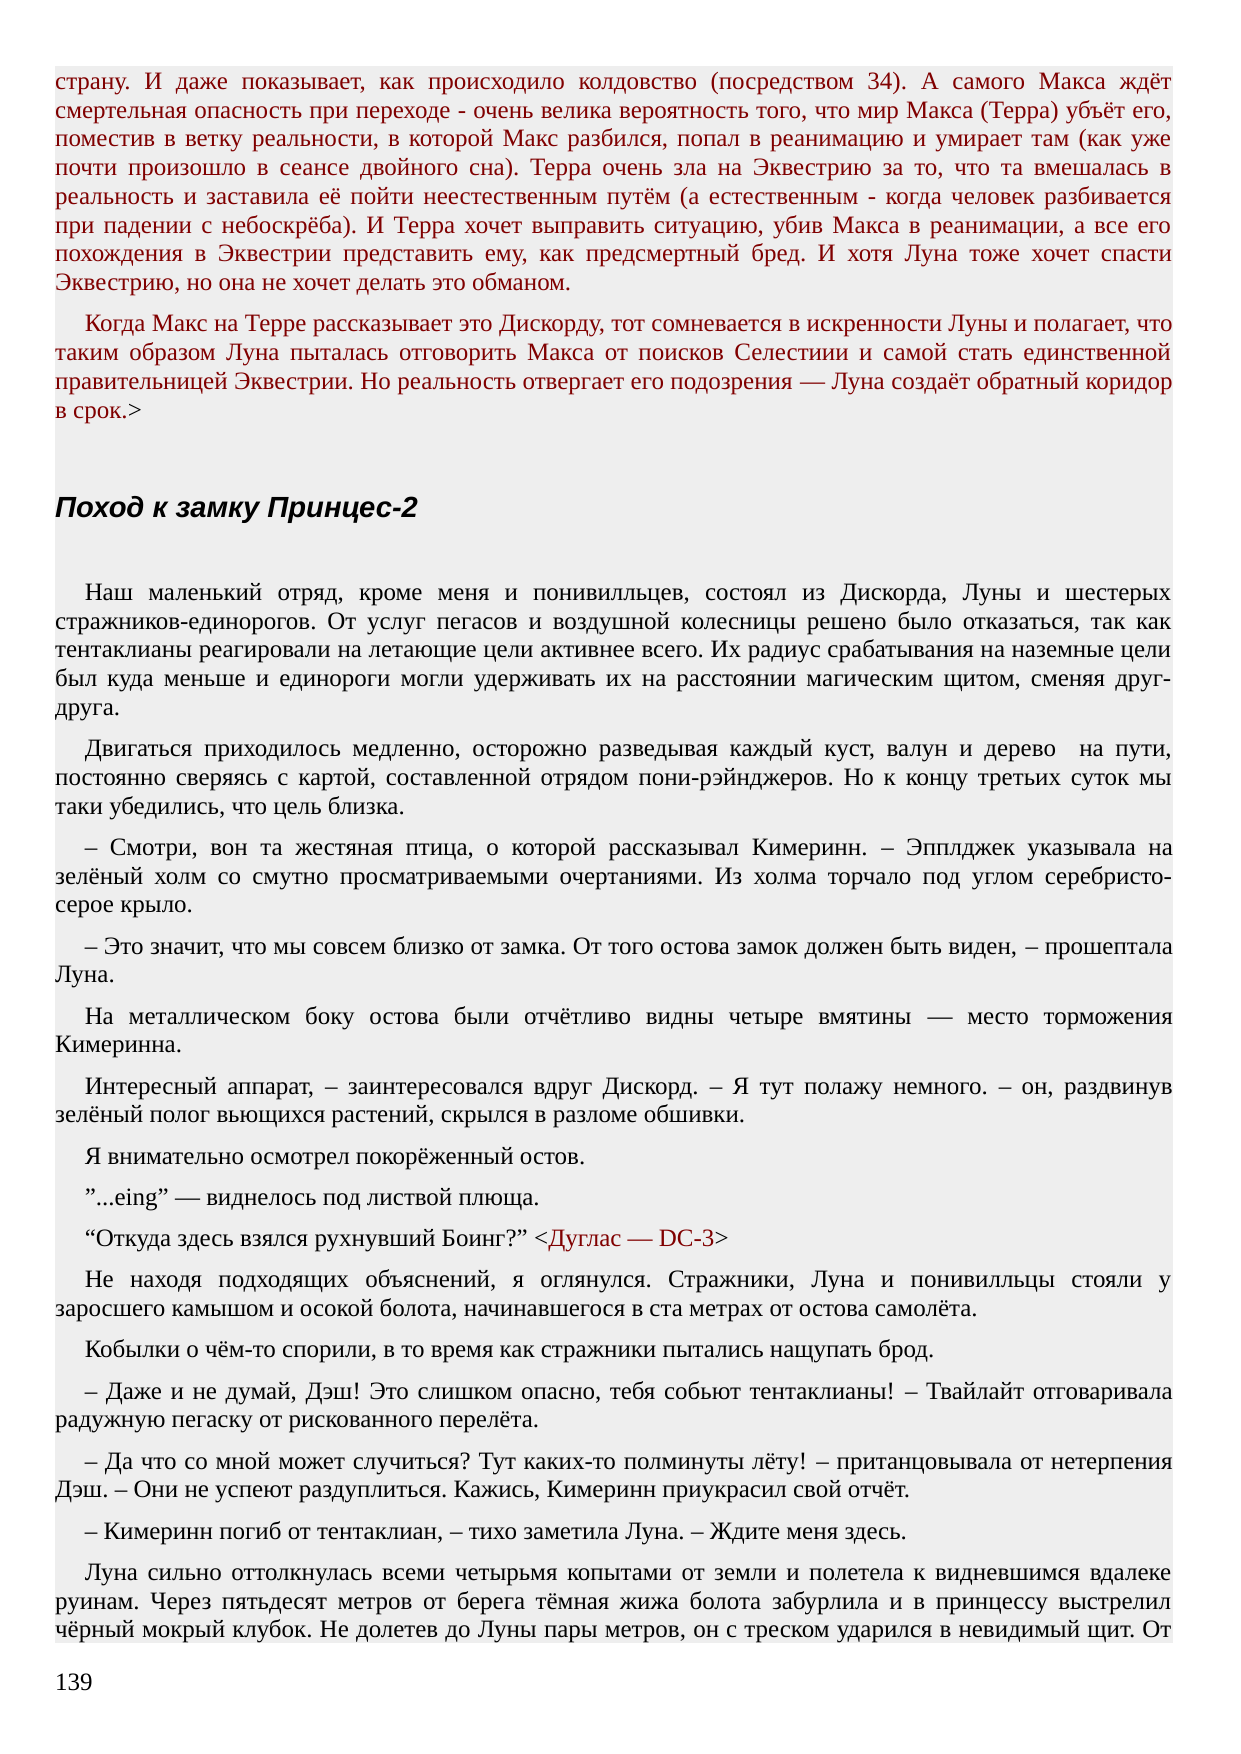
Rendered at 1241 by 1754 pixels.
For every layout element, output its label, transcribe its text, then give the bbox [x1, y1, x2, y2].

text – Даже и не думай, Дэш! Это слишком опасно, тебя собьют тентаклианы! – Твайлайт отговаривала радужную пегаску от рискованного перелёта. [55, 1376, 1173, 1433]
text страну. И даже показывает, как происходило колдовство (посредством 34). А самого Макса ждёт смертельная опасность при переходе - очень велика вероятность того, что мир Макса (Терра) убъёт его, поместив в ветку реальности, в которой Макс разбился, попал в реанимацию и умирает там (как уже почти произошло в сеансе двойного сна). Терра очень зла на Эквестрию за то, что та вмешалась в реальность и заставила её пойти неестественным путём (а естественным - когда человек разбивается при падении с небоскрёба). И Терра хочет выправить ситуацию, убив Макса в реанимации, а все его похождения в Эквестрии представить ему, как предсмертный бред. И хотя Луна тоже хочет спасти Эквестрию, но она не хочет делать это обманом. [55, 66, 1173, 296]
text Кобылки о чём-то спорили, в то время как стражники пытались нащупать брод. [55, 1334, 1173, 1363]
text Когда Макс на Терре рассказывает это Дискорду, тот сомневается в искренности Луны и полагает, что таким образом Луна пыталась отговорить Макса от поисков Селестиии и самой стать единственной правительницей Эквестрии. Но реальность отвергает его подозрения — Луна создаёт обратный коридор в срок.> [55, 308, 1173, 423]
text Двигаться приходилось медленно, осторожно разведывая каждый куст, валун и дерево на пути, постоянно сверяясь с картой, составленной отрядом пони-рэйнджеров. Но к концу третьих суток мы таки убедились, что цель близка. [55, 733, 1173, 819]
text На металлическом боку остова были отчётливо видны четыре вмятины — место торможения Кимеринна. [55, 1001, 1173, 1058]
text Я внимательно осмотрел покорёженный остов. [55, 1141, 1173, 1169]
text ”...eing” — виднелось под листвой плюща. [55, 1182, 1173, 1211]
text – Смотри, вон та жестяная птица, о которой рассказывал Кимеринн. – Эпплджек указывала на зелёный холм со смутно просматриваемыми очертаниями. Из холма торчало под углом серебристо-серое крыло. [55, 832, 1173, 918]
text – Кимеринн погиб от тентаклиан, – тихо заметила Луна. – Ждите меня здесь. [55, 1516, 1173, 1544]
subtitle Поход к замку Принцес-2 [55, 490, 1173, 523]
text Интересный аппарат, – заинтересовался вдруг Дискорд. – Я тут полажу немного. – он, раздвинув зелёный полог вьющихся растений, скрылся в разломе обшивки. [55, 1071, 1173, 1128]
text – Да что со мной может случиться? Тут каких-то полминуты лёту! – пританцовывала от нетерпения Дэш. – Они не успеют раздуплиться. Кажись, Кимеринн приукрасил свой отчёт. [55, 1446, 1173, 1503]
text “Откуда здесь взялся рухнувший Боинг?” <Дуглас — DC-3> [55, 1223, 1173, 1252]
text Наш маленький отряд, кроме меня и понивилльцев, состоял из Дискорда, Луны и шестерых стражников-единорогов. От услуг пегасов и воздушной колесницы решено было отказаться, так как тентаклианы реагировали на летающие цели активнее всего. Их радиус срабатывания на наземные цели был куда меньше и единороги могли удерживать их на расстоянии магическим щитом, сменяя друг-друга. [55, 577, 1173, 721]
text Не находя подходящих объяснений, я оглянулся. Стражники, Луна и понивилльцы стояли у заросшего камышом и осокой болота, начинавшегося в ста метрах от остова самолёта. [55, 1264, 1173, 1322]
text – Это значит, что мы совсем близко от замка. От того остова замок должен быть виден, – прошептала Луна. [55, 931, 1173, 988]
text Луна сильно оттолкнулась всеми четырьмя копытами от земли и полетела к видневшимся вдалеке руинам. Через пятьдесят метров от берега тёмная жижа болота забурлила и в принцессу выстрелил чёрный мокрый клубок. Не долетев до Луны пары метров, он с треском ударился в невидимый щит. От [55, 1557, 1173, 1643]
